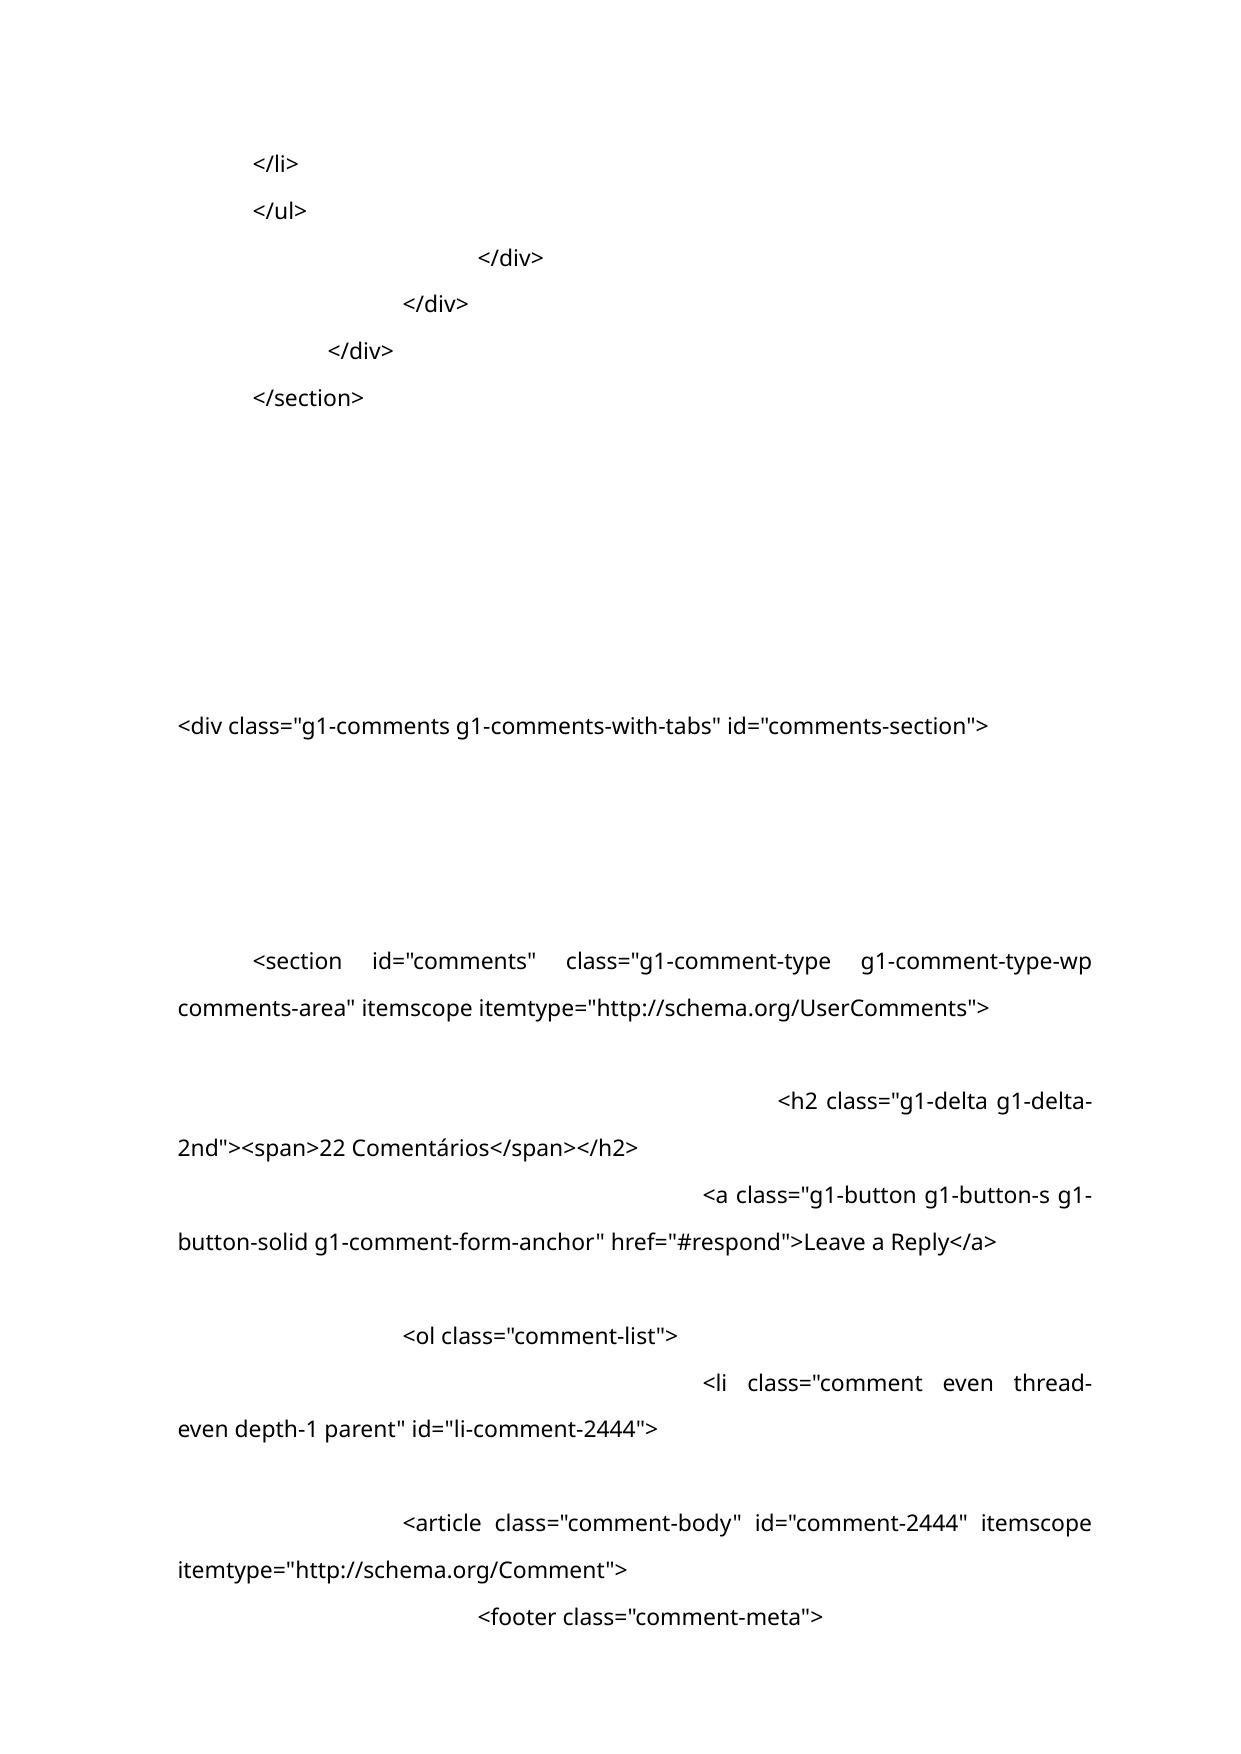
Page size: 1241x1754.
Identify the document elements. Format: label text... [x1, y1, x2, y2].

text </div> [177, 288, 1092, 319]
text <li class="comment even thread-even depth-1 parent" id="li-comment-2444"> [177, 1366, 1092, 1444]
text </li> [177, 148, 1092, 179]
text <ol class="comment-list"> [177, 1319, 1092, 1351]
text <section id="comments" class="g1-comment-type g1-comment-type-wp comments-area" itemscope itemtype="http://schema.org/UserComments"> [177, 944, 1092, 1023]
text </div> [177, 241, 1092, 273]
text </section> [177, 382, 1092, 413]
text <article class="comment-body" id="comment-2444" itemscope itemtype="http://schema.org/Comment"> [177, 1507, 1092, 1585]
text <h2 class="g1-delta g1-delta-2nd"><span>22 Comentários</span></h2> [177, 1085, 1092, 1163]
text <footer class="comment-meta"> [177, 1601, 1092, 1632]
text </ul> [177, 194, 1092, 226]
text </div> [177, 335, 1092, 366]
text <div class="g1-comments g1-comments-with-tabs" id="comments-section"> [177, 710, 1092, 741]
text <a class="g1-button g1-button-s g1-button-solid g1-comment-form-anchor" href="#respond">Leave a Reply</a> [177, 1179, 1092, 1257]
